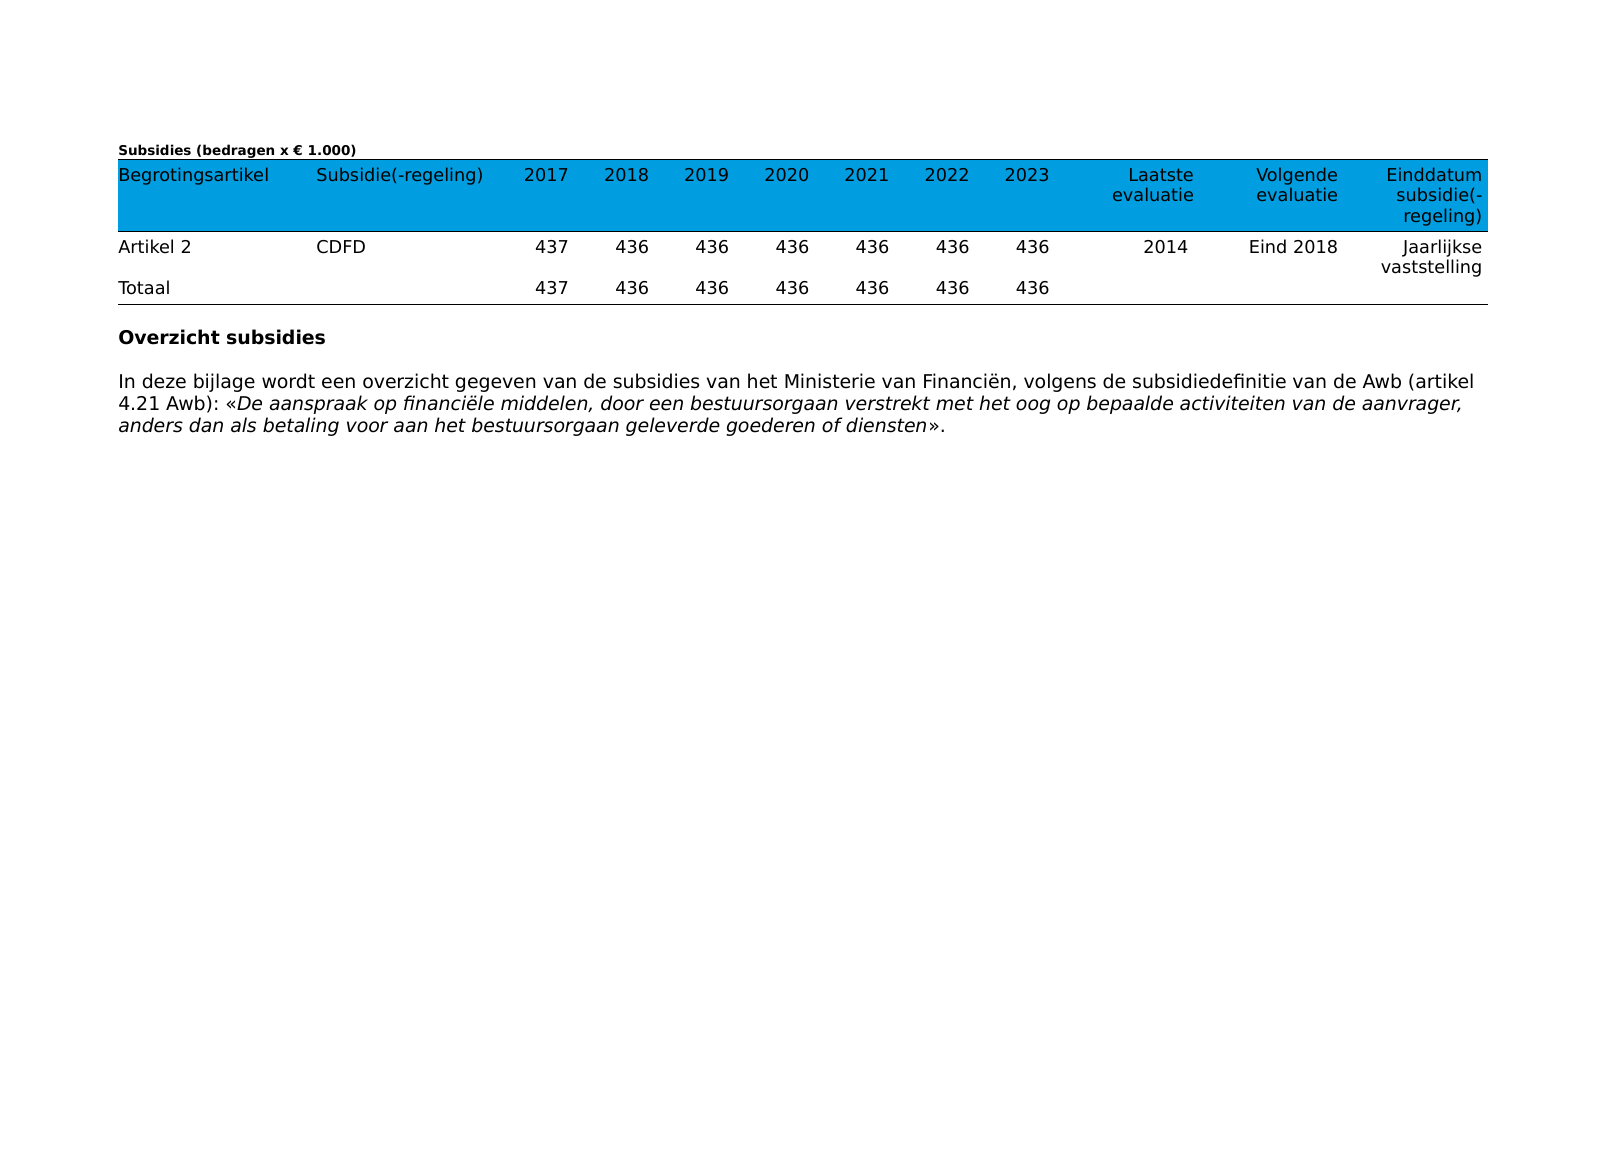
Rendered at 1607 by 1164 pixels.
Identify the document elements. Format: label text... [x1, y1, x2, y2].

table_cell 436 [815, 278, 895, 303]
table_cell 436 [895, 232, 975, 278]
table_cell 437 [495, 278, 575, 303]
table_cell Artikel 2 [118, 232, 310, 278]
table_cell Subsidie(-regeling) [310, 160, 494, 231]
table_cell 2017 [495, 160, 575, 231]
table_cell 2022 [895, 160, 975, 231]
table_cell 436 [815, 232, 895, 278]
table_cell Jaarlijkse vaststelling [1344, 232, 1488, 278]
table_cell Einddatum subsidie(-regeling) [1344, 160, 1488, 231]
table_cell Begrotingsartikel [118, 160, 310, 231]
table_cell 436 [975, 232, 1055, 278]
table_cell 436 [655, 232, 735, 278]
table_cell 436 [735, 232, 815, 278]
table_cell 2018 [575, 160, 655, 231]
table_cell [1344, 278, 1488, 303]
table_cell 436 [655, 278, 735, 303]
table_cell 437 [495, 232, 575, 278]
table_cell Eind 2018 [1200, 232, 1344, 278]
table_cell 2014 [1055, 232, 1199, 278]
table_cell 2019 [655, 160, 735, 231]
table_cell Totaal [118, 278, 310, 303]
table_cell Laatste evaluatie [1055, 160, 1199, 231]
subtitle Overzicht subsidies [118, 327, 1488, 349]
table_cell 436 [735, 278, 815, 303]
table_cell Volgende evaluatie [1200, 160, 1344, 231]
table_header Subsidies (bedragen x € 1.000) [118, 143, 1488, 159]
table_cell 2021 [815, 160, 895, 231]
table_cell 436 [895, 278, 975, 303]
table_cell [1055, 278, 1199, 303]
table_cell [1200, 278, 1344, 303]
table_cell [310, 278, 494, 303]
table_cell 2020 [735, 160, 815, 231]
table_cell 436 [575, 232, 655, 278]
table_cell CDFD [310, 232, 494, 278]
text In deze bijlage wordt een overzicht gegeven van de subsidies van het Ministerie van Financiën, volgens de subsidiedefinitie van de Awb (artikel 4.21 Awb): «De aanspraak op financiële middelen, door een bestuursorgaan verstrekt met het oog op bepaalde activiteiten van de aanvrager, anders dan als betaling voor aan het bestuursorgaan geleverde goederen of diensten». [118, 371, 1488, 437]
table_cell 436 [575, 278, 655, 303]
table_cell 2023 [975, 160, 1055, 231]
table_cell 436 [975, 278, 1055, 303]
